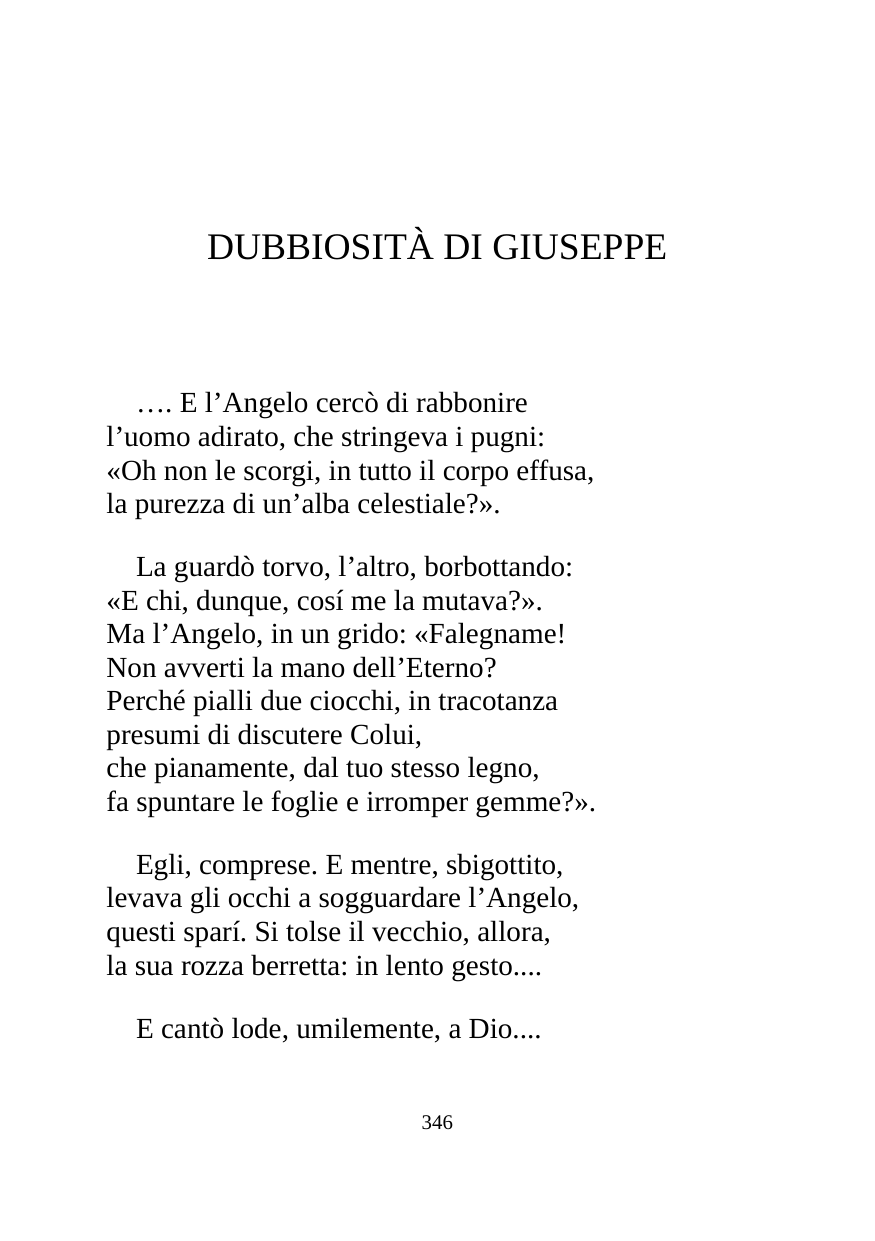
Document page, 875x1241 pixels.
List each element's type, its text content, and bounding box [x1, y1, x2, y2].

subtitle DUBBIOSITÀ DI GIUSEPPE [106, 224, 768, 267]
text Egli, comprese. E mentre, sbigottito, levava gli occhi a sogguardare l’Angelo, questi sparí. Si tolse il vecchio, allora, la sua rozza berretta: in lento gesto.... [106, 847, 768, 981]
text …. E l’Angelo cercò di rabbonire l’uomo adirato, che stringeva i pugni: «Oh non le scorgi, in tutto il corpo effusa, la purezza di un’alba celestiale?». [106, 386, 768, 520]
text E cantò lode, umilemente, a Dio.... [106, 1011, 768, 1044]
text La guardò torvo, l’altro, borbottando: «E chi, dunque, cosí me la mutava?». Ma l’Angelo, in un grido: «Falegname! Non avverti la mano dell’Eterno? Perché pialli due ciocchi, in tracotanza presumi di discutere Colui, che pianamente, dal tuo stesso legno, fa spuntare le foglie e irromper gemme?». [106, 549, 768, 818]
